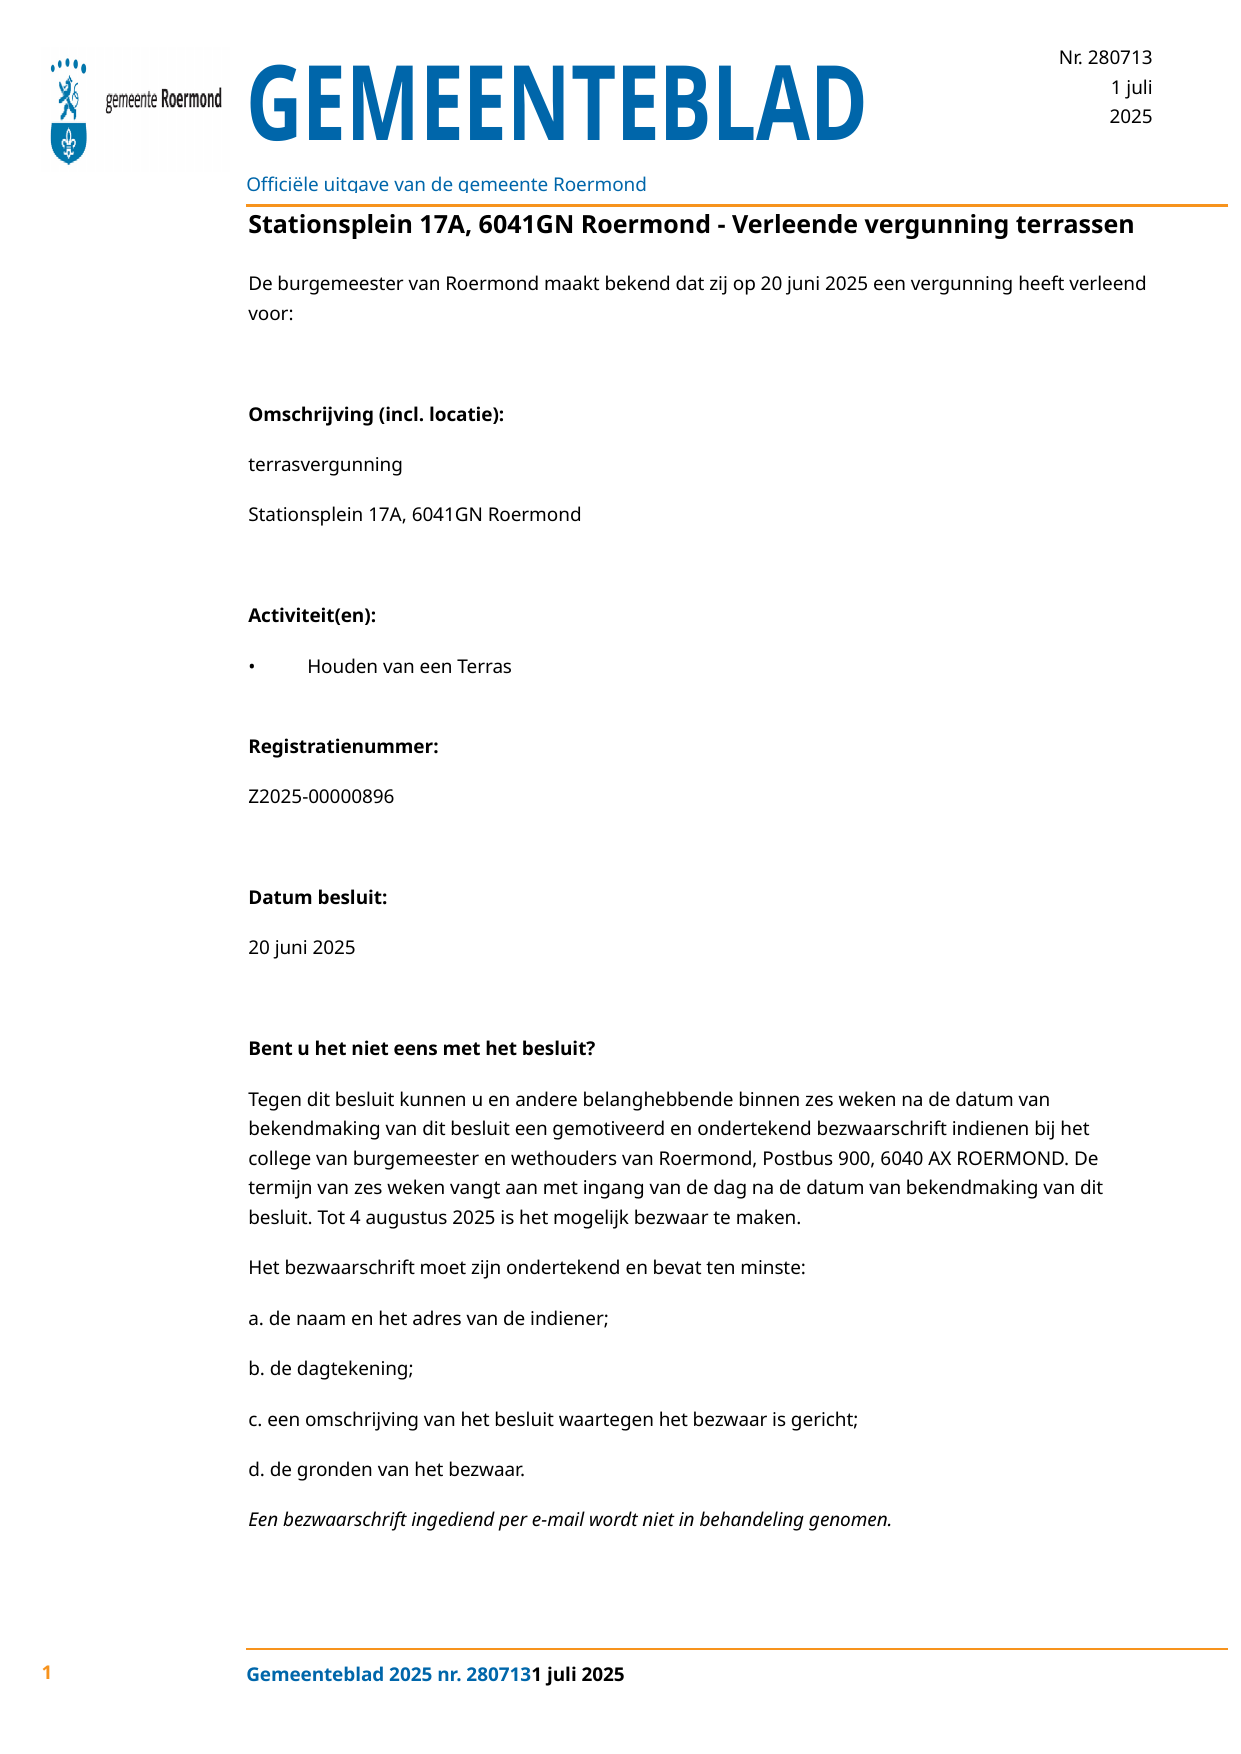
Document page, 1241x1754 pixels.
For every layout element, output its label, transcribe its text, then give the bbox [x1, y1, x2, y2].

text Bent u het niet eens met het besluit? [248, 1035, 1152, 1061]
text Het bezwaarschrift moet zijn ondertekend en bevat ten minste: [248, 1254, 1152, 1280]
text Z2025-00000896 [248, 783, 1152, 809]
text 20 juni 2025 [248, 934, 1152, 960]
text Datum besluit: [248, 884, 1152, 910]
text c. een omschrijving van het besluit waartegen het bezwaar is gericht; [248, 1406, 1152, 1431]
text Omschrijving (incl. locatie): [248, 401, 1152, 426]
picture [41, 47, 231, 172]
text Activiteit(en): [248, 602, 1152, 628]
text Registratienummer: [248, 733, 1152, 758]
text d. de gronden van het bezwaar. [248, 1456, 1152, 1482]
text terrasvergunning [248, 451, 1152, 477]
text a. de naam en het adres van de indiener; [248, 1305, 1152, 1331]
text Stationsplein 17A, 6041GN Roermond - Verleende vergunning terrassen [248, 207, 1152, 241]
text Stationsplein 17A, 6041GN Roermond [248, 502, 1152, 527]
text De burgemeester van Roermond maakt bekend dat zij op 20 juni 2025 een vergunning heeft verleend voor: [248, 270, 1152, 326]
list Houden van een Terras [248, 653, 1152, 678]
text b. de dagtekening; [248, 1355, 1152, 1381]
text Tegen dit besluit kunnen u en andere belanghebbende binnen zes weken na de datum van bekendmaking van dit besluit een gemotiveerd en ondertekend bezwaarschrift indienen bij het college van burgemeester en wethouders van Roermond, Postbus 900, 6040 AX ROERMOND. De termijn van zes weken vangt aan met ingang van de dag na de datum van bekendmaking van dit besluit. Tot 4 augustus 2025 is het mogelijk bezwaar te maken. [248, 1086, 1152, 1230]
text Een bezwaarschrift ingediend per e-mail wordt niet in behandeling genomen. [248, 1507, 1152, 1532]
